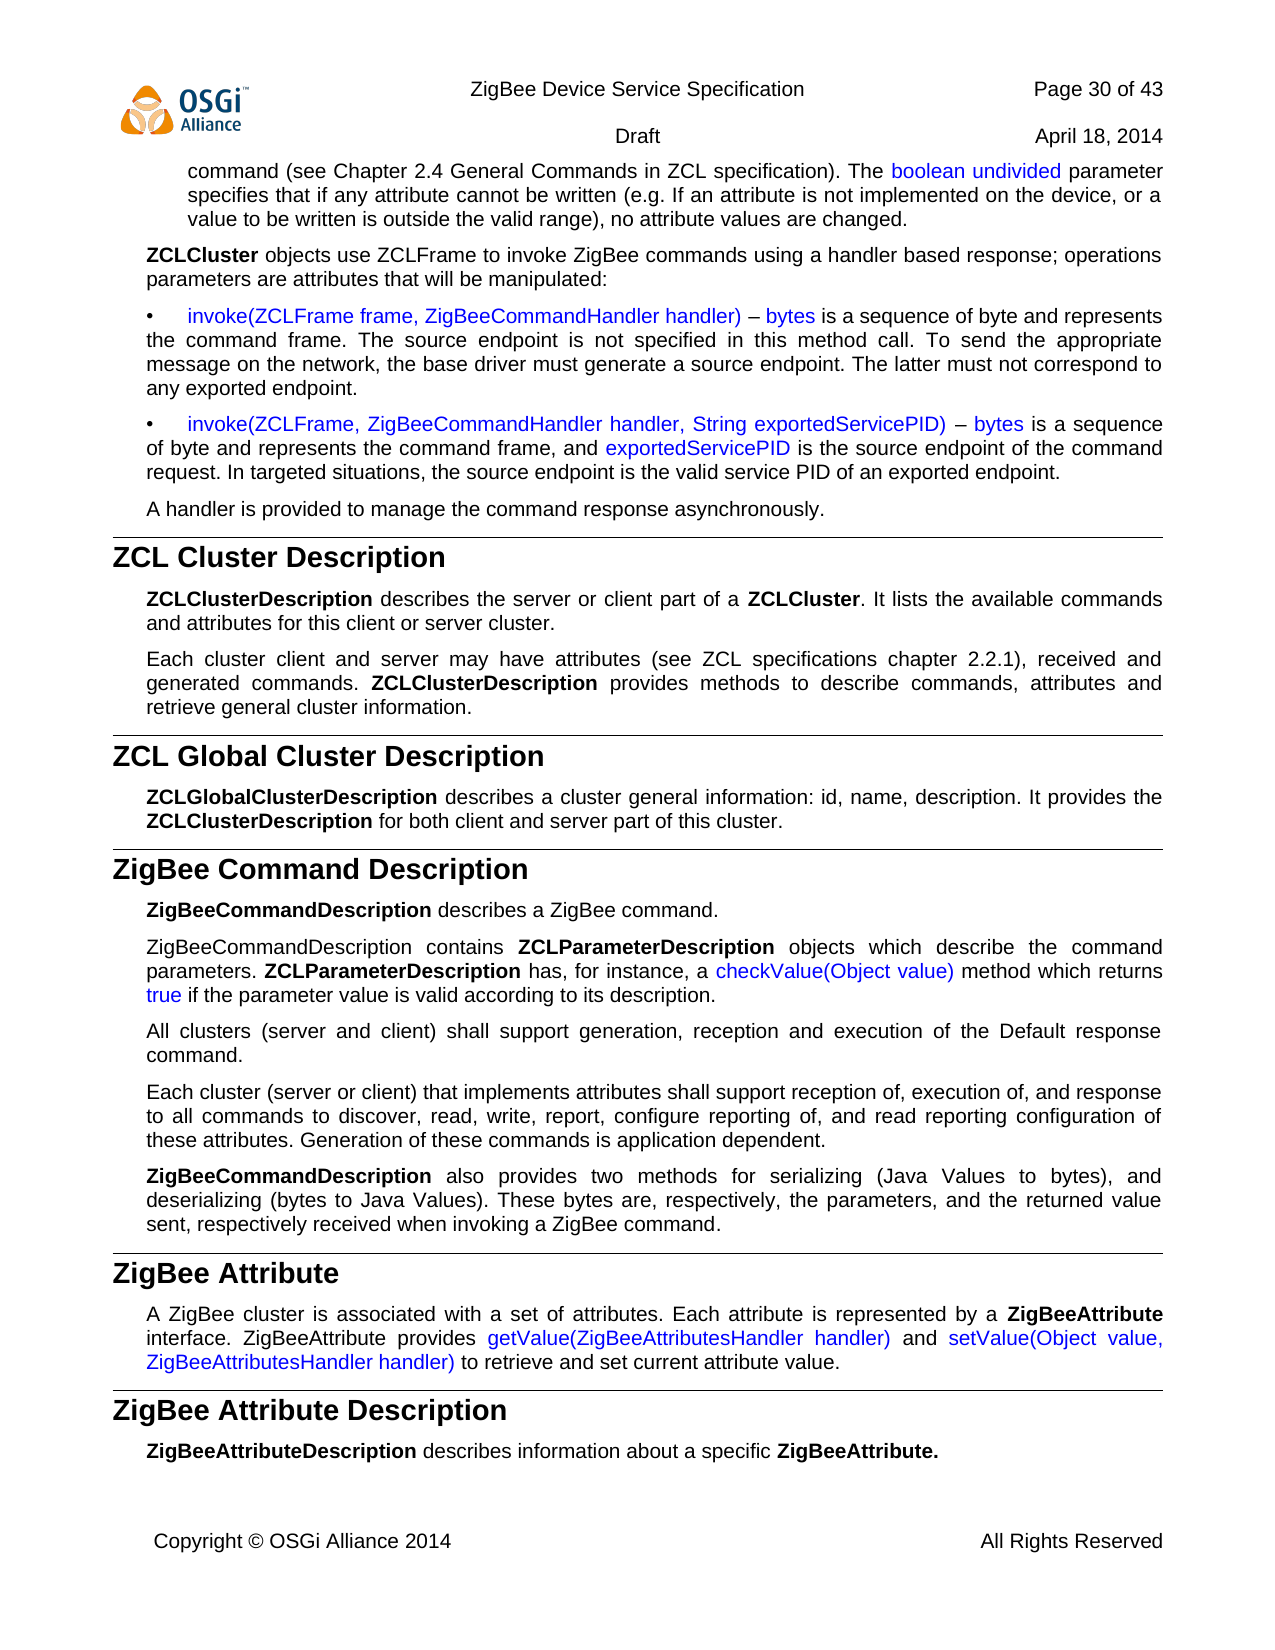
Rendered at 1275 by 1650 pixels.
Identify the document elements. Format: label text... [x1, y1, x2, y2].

subtitle ZCL Cluster Description [112, 538, 1163, 574]
text ZigBeeAttributeDescription describes information about a specific ZigBeeAttribute. [146, 1439, 1163, 1463]
text ZigBeeCommandDescription also provides two methods for serializing (Java Values to bytes), and deserializing (bytes to Java Values). These bytes are, respectively, the parameters, and the returned value sent, respectively received when invoking a ZigBee command. [146, 1164, 1163, 1236]
list invoke(ZCLFrame, ZigBeeCommandHandler handler, String exportedServicePID) – bytes is a sequence of byte and represents the command frame, and exportedServicePID is the source endpoint of the command request. In targeted situations, the source endpoint is the valid service PID of an exported endpoint. [146, 412, 1163, 484]
subtitle ZigBee Attribute [112, 1254, 1163, 1289]
text ZCLCluster objects use ZCLFrame to invoke ZigBee commands using a handler based response; operations parameters are attributes that will be manipulated: [146, 243, 1163, 291]
list A handler is provided to manage the command response asynchronously. [146, 497, 1163, 521]
text ZigBeeCommandDescription contains ZCLParameterDescription objects which describe the command parameters. ZCLParameterDescription has, for instance, a checkValue(Object value) method which returns true if the parameter value is valid according to its description. [146, 935, 1163, 1007]
text A ZigBee cluster is associated with a set of attributes. Each attribute is represented by a ZigBeeAttribute interface. ZigBeeAttribute provides getValue(ZigBeeAttributesHandler handler) and setValue(Object value, ZigBeeAttributesHandler handler) to retrieve and set current attribute value. [146, 1302, 1163, 1373]
text Each cluster (server or client) that implements attributes shall support reception of, execution of, and response to all commands to discover, read, write, report, configure reporting of, and read reporting configuration of these attributes. Generation of these commands is application dependent. [146, 1079, 1163, 1151]
picture [113, 78, 257, 142]
subtitle ZCL Global Cluster Description [112, 736, 1163, 772]
subtitle ZigBee Attribute Description [112, 1391, 1163, 1427]
text All clusters (server and client) shall support generation, reception and execution of the Default response command. [146, 1019, 1163, 1067]
text ZigBeeCommandDescription describes a ZigBee command. [146, 898, 1163, 922]
list command (see Chapter 2.4 General Commands in ZCL specification). The boolean undivided parameter specifies that if any attribute cannot be written (e.g. If an attribute is not implemented on the device, or a value to be written is outside the valid range), no attribute values are changed. [150, 159, 1163, 231]
list invoke(ZCLFrame frame, ZigBeeCommandHandler handler) – bytes is a sequence of byte and represents the command frame. The source endpoint is not specified in this method call. To send the appropriate message on the network, the base driver must generate a source endpoint. The latter must not correspond to any exported endpoint. [146, 304, 1163, 400]
text Each cluster client and server may have attributes (see ZCL specifications chapter 2.2.1), received and generated commands. ZCLClusterDescription provides methods to describe commands, attributes and retrieve general cluster information. [146, 647, 1163, 719]
subtitle ZigBee Command Description [112, 850, 1163, 886]
text ZCLGlobalClusterDescription describes a cluster general information: id, name, description. It provides the ZCLClusterDescription for both client and server part of this cluster. [146, 784, 1163, 832]
text ZCLClusterDescription describes the server or client part of a ZCLCluster. It lists the available commands and attributes for this client or server cluster. [146, 586, 1163, 634]
